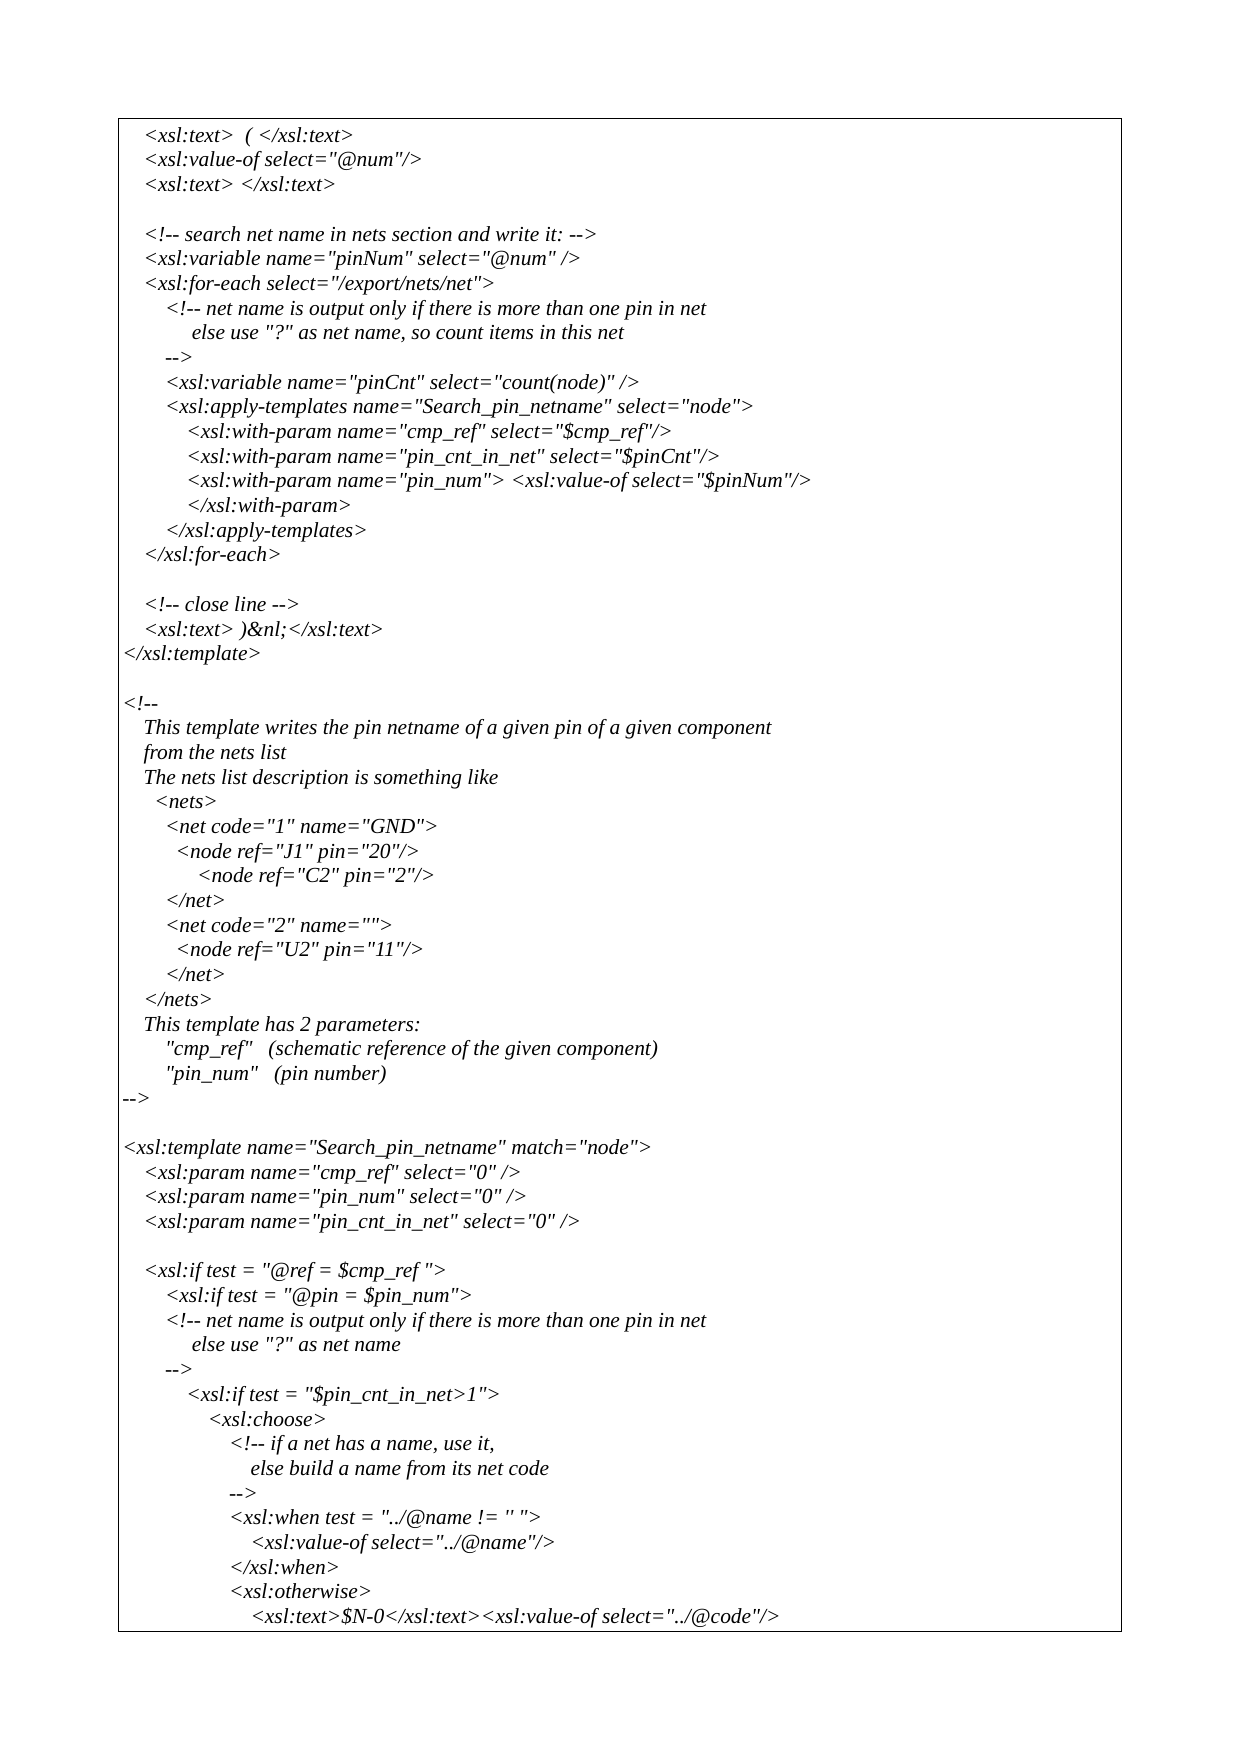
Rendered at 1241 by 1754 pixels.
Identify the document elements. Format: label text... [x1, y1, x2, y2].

text --> [119, 340, 1121, 365]
text <xsl:apply-templates name="Search_pin_netname" select="node"> [119, 390, 1121, 414]
text <node ref="J1" pin="20"/> [119, 834, 1121, 859]
text <!-- net name is output only if there is more than one pin in net [119, 291, 1121, 316]
text "pin_num" (pin number) [119, 1056, 1121, 1081]
text This template writes the pin netname of a given pin of a given component [119, 711, 1121, 735]
text else use "?" as net name [119, 1328, 1121, 1352]
text <xsl:template name="Search_pin_netname" match="node"> [119, 1130, 1121, 1155]
text <nets> [119, 785, 1121, 809]
text This template has 2 parameters: [119, 1007, 1121, 1032]
text <xsl:text> ( </xsl:text> [119, 119, 1121, 143]
text <net code="1" name="GND"> [119, 809, 1121, 834]
text <node ref="C2" pin="2"/> [119, 859, 1121, 883]
text "cmp_ref" (schematic reference of the given component) [119, 1032, 1121, 1056]
text <xsl:otherwise> [119, 1575, 1121, 1599]
text <xsl:with-param name="pin_num"> <xsl:value-of select="$pinNum"/> [119, 464, 1121, 488]
text <xsl:value-of select="@num"/> [119, 143, 1121, 167]
text else build a name from its net code [119, 1451, 1121, 1476]
text <xsl:with-param name="pin_cnt_in_net" select="$pinCnt"/> [119, 439, 1121, 464]
text <!-- if a net has a name, use it, [119, 1427, 1121, 1451]
text <node ref="U2" pin="11"/> [119, 933, 1121, 957]
text <!-- close line --> [119, 587, 1121, 612]
text <xsl:if test = "@ref = $cmp_ref "> [119, 1254, 1121, 1278]
text <xsl:param name="cmp_ref" select="0" /> [119, 1155, 1121, 1180]
text </xsl:with-param> [119, 488, 1121, 513]
text <xsl:param name="pin_num" select="0" /> [119, 1180, 1121, 1204]
text from the nets list [119, 735, 1121, 760]
text <!-- [119, 686, 1121, 711]
text </nets> [119, 982, 1121, 1007]
text </xsl:for-each> [119, 538, 1121, 566]
text <!-- search net name in nets section and write it: --> [119, 217, 1121, 242]
text The nets list description is something like [119, 760, 1121, 785]
text --> [119, 1081, 1121, 1109]
text <xsl:variable name="pinCnt" select="count(node)" /> [119, 365, 1121, 390]
text <xsl:param name="pin_cnt_in_net" select="0" /> [119, 1204, 1121, 1233]
text <!-- net name is output only if there is more than one pin in net [119, 1303, 1121, 1328]
text <xsl:text>$N-0</xsl:text><xsl:value-of select="../@code"/> [119, 1599, 1121, 1631]
text </xsl:template> [119, 637, 1121, 665]
text <xsl:text> </xsl:text> [119, 167, 1121, 196]
text </net> [119, 883, 1121, 908]
text <xsl:if test = "@pin = $pin_num"> [119, 1278, 1121, 1303]
text --> [119, 1352, 1121, 1377]
text else use "?" as net name, so count items in this net [119, 316, 1121, 340]
text </xsl:apply-templates> [119, 513, 1121, 538]
text <xsl:choose> [119, 1402, 1121, 1427]
text <xsl:variable name="pinNum" select="@num" /> [119, 242, 1121, 266]
text <xsl:value-of select="../@name"/> [119, 1525, 1121, 1550]
text --> [119, 1476, 1121, 1501]
text <xsl:when test = "../@name != '' "> [119, 1501, 1121, 1525]
text <net code="2" name=""> [119, 908, 1121, 933]
text </net> [119, 957, 1121, 982]
text <xsl:with-param name="cmp_ref" select="$cmp_ref"/> [119, 414, 1121, 439]
text </xsl:when> [119, 1550, 1121, 1575]
text <xsl:for-each select="/export/nets/net"> [119, 266, 1121, 291]
text <xsl:if test = "$pin_cnt_in_net>1"> [119, 1377, 1121, 1402]
text <xsl:text> )&nl;</xsl:text> [119, 612, 1121, 637]
